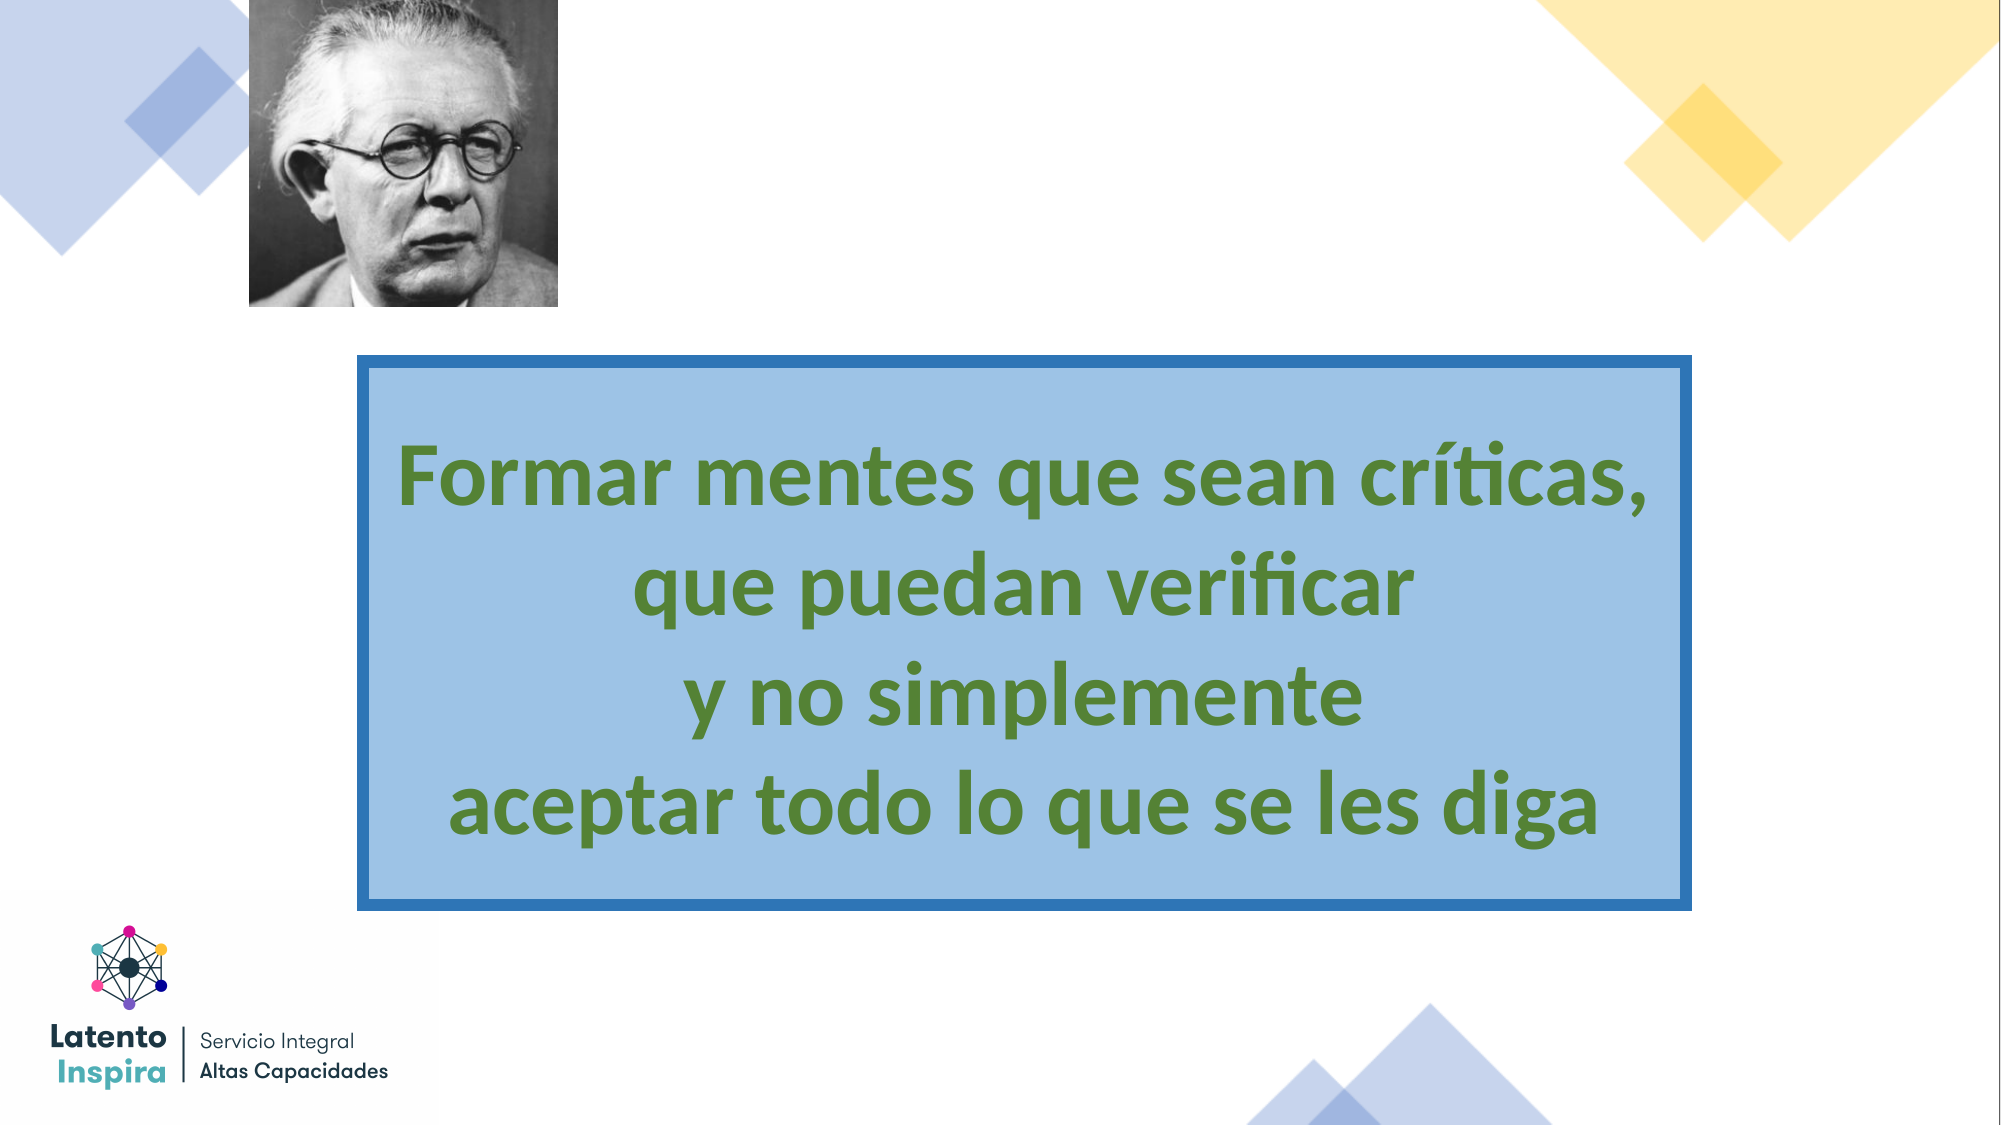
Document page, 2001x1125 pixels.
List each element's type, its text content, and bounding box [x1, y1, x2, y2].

text_box Formar mentes que sean críticas, que puedan verificar y no simplemente aceptar todo lo que se les diga [362, 361, 1686, 906]
picture [0, 0, 2001, 1125]
